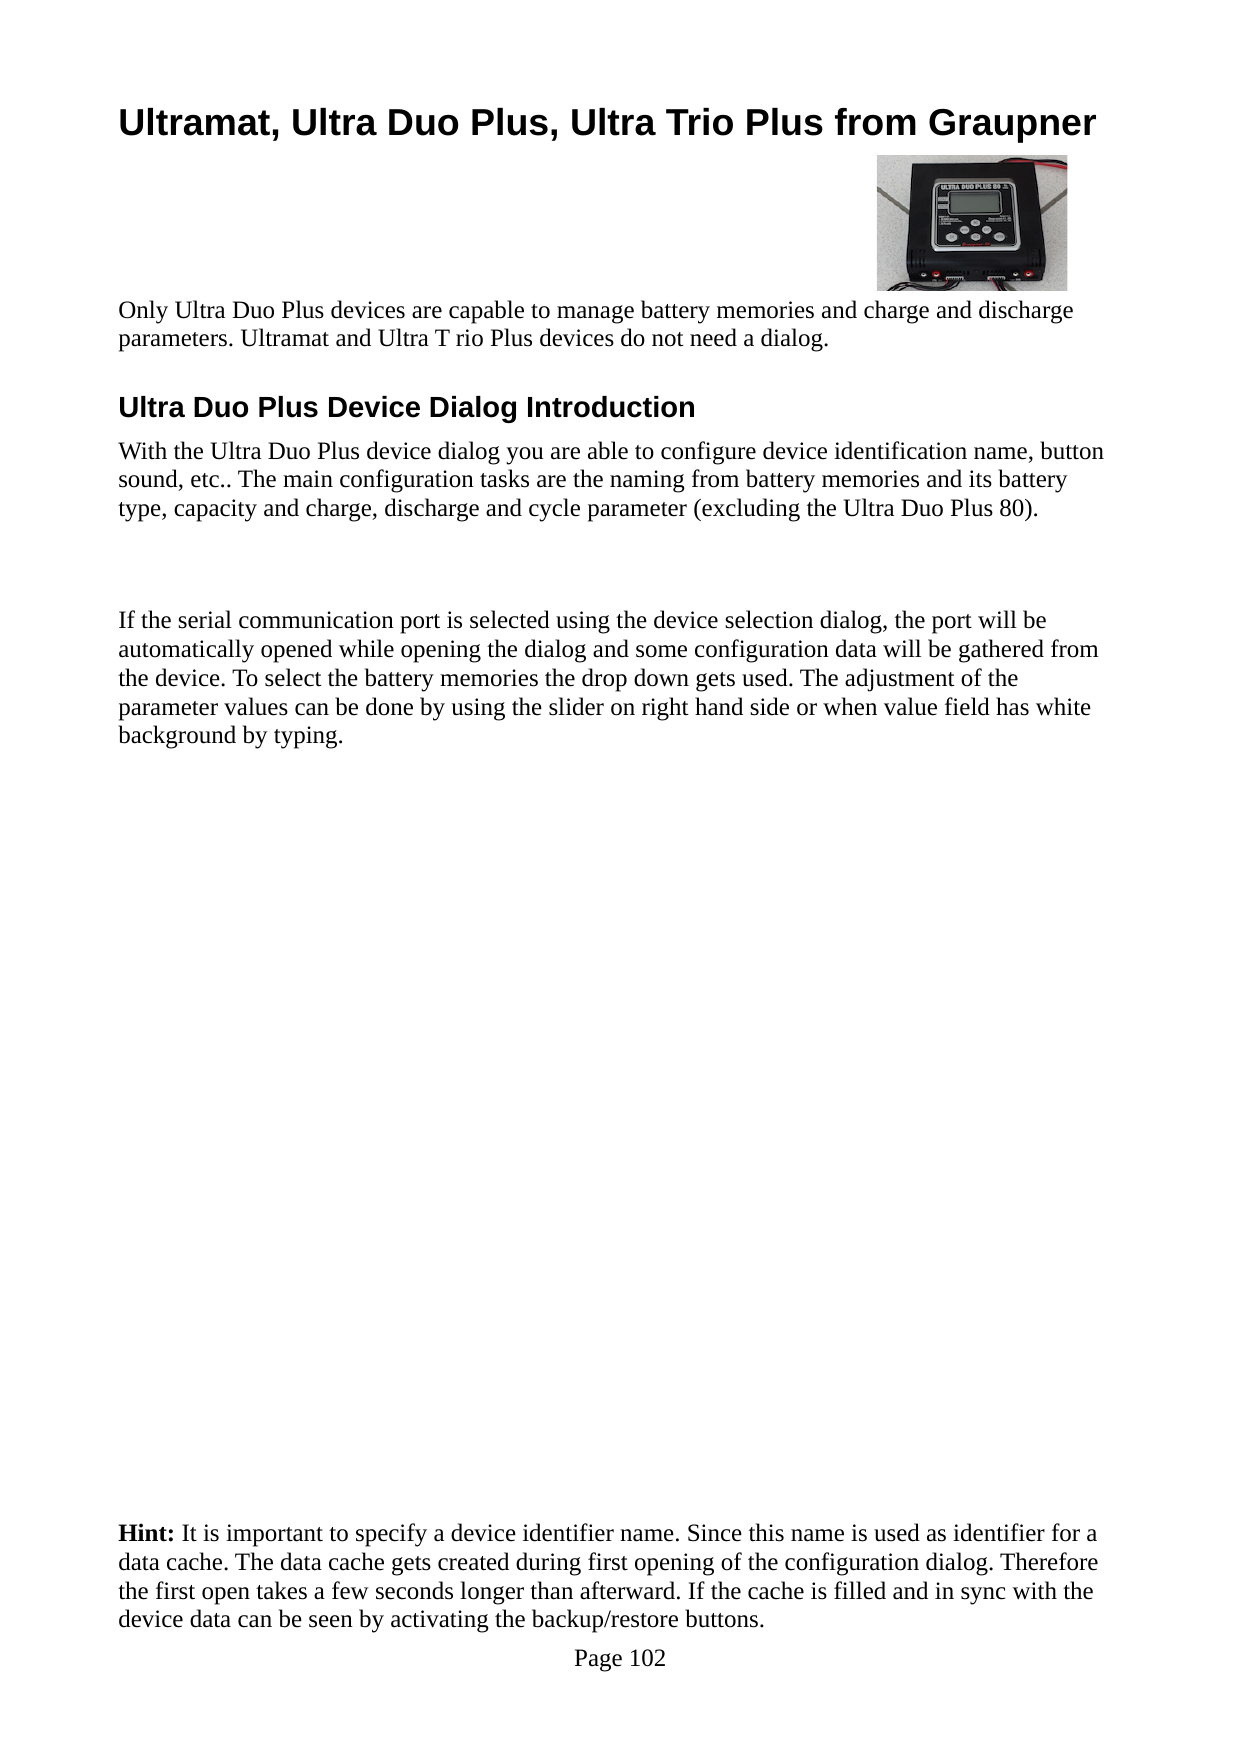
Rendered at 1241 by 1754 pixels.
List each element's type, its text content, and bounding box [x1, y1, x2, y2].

text Hint: It is important to specify a device identifier name. Since this name is used as identifier for a data cache. The data cache gets created during first opening of the configuration dialog. Therefore the first open takes a few seconds longer than afterward. If the cache is filled and in sync with the device data can be seen by activating the backup/restore buttons. [118, 1518, 1122, 1633]
text Only Ultra Duo Plus devices are capable to manage battery memories and charge and discharge parameters. Ultramat and Ultra T rio Plus devices do not need a dialog. [118, 156, 1122, 352]
subtitle Ultramat, Ultra Duo Plus, Ultra Trio Plus from Graupner [118, 100, 1122, 143]
text With the Ultra Duo Plus device dialog you are able to configure device identification name, button sound, etc.. The main configuration tasks are the naming from battery memories and its battery type, capacity and charge, discharge and cycle parameter (excluding the Ultra Duo Plus 80). [118, 436, 1122, 522]
text If the serial communication port is selected using the device selection dialog, the port will be automatically opened while opening the dialog and some configuration data will be gathered from the device. To select the battery memories the drop down gets used. The adjustment of the parameter values can be done by using the slider on right hand side or when value field has white background by typing. [118, 606, 1122, 749]
subtitle Ultra Duo Plus Device Dialog Introduction [118, 390, 1122, 423]
